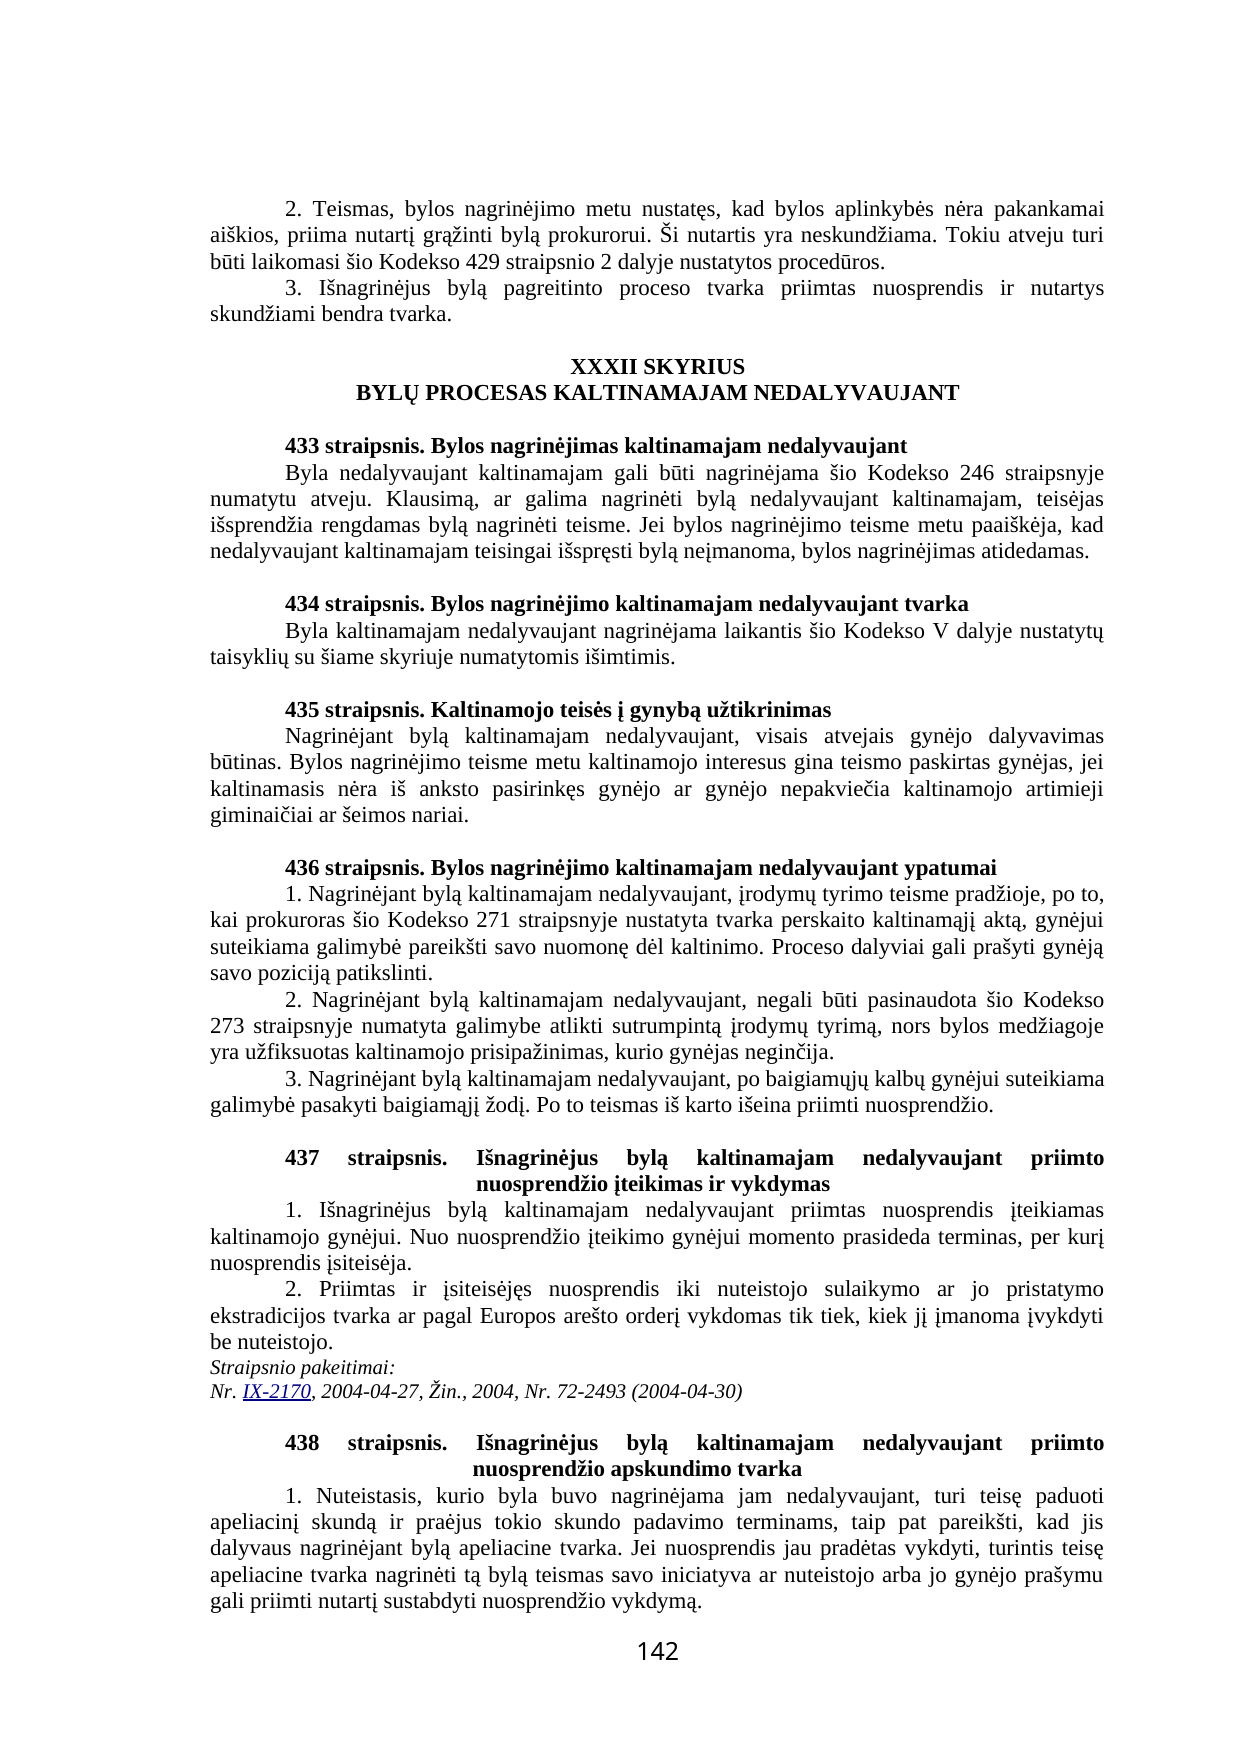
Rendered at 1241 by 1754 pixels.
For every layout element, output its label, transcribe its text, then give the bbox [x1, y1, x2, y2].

text 2. Nagrinėjant bylą kaltinamajam nedalyvaujant, negali būti pasinaudota šio Kodekso 273 straipsnyje numatyta galimybe atlikti sutrumpintą įrodymų tyrimą, nors bylos medžiagoje yra užfiksuotas kaltinamojo prisipažinimas, kurio gynėjas neginčija. [210, 986, 1106, 1065]
text 2. Priimtas ir įsiteisėjęs nuosprendis iki nuteistojo sulaikymo ar jo pristatymo ekstradicijos tvarka ar pagal Europos arešto orderį vykdomas tik tiek, kiek jį įmanoma įvykdyti be nuteistojo. [210, 1276, 1106, 1354]
text 1. Nuteistasis, kurio byla buvo nagrinėjama jam nedalyvaujant, turi teisę paduoti apeliacinį skundą ir praėjus tokio skundo padavimo terminams, taip pat pareikšti, kad jis dalyvaus nagrinėjant bylą apeliacine tvarka. Jei nuosprendis jau pradėtas vykdyti, turintis teisę apeliacine tvarka nagrinėti tą bylą teismas savo iniciatyva ar nuteistojo arba jo gynėjo prašymu gali priimti nutartį sustabdyti nuosprendžio vykdymą. [210, 1482, 1106, 1613]
text 2. Teismas, bylos nagrinėjimo metu nustatęs, kad bylos aplinkybės nėra pakankamai aiškios, priima nutartį grąžinti bylą prokurorui. Ši nutartis yra neskundžiama. Tokiu atveju turi būti laikomasi šio Kodekso 429 straipsnio 2 dalyje nustatytos procedūros. [210, 195, 1106, 274]
text Bylų procesas kaltinamajam nedalyvaujant [210, 379, 1106, 406]
text Straipsnio pakeitimai: [210, 1354, 1106, 1379]
text 434 straipsnis. Bylos nagrinėjimo kaltinamajam nedalyvaujant tvarka [210, 590, 1106, 617]
text 3. Išnagrinėjus bylą pagreitinto proceso tvarka priimtas nuosprendis ir nutartys skundžiami bendra tvarka. [210, 274, 1106, 327]
subtitle XXXII skyrius [210, 353, 1106, 379]
text 435 straipsnis. Kaltinamojo teisės į gynybą užtikrinimas [210, 696, 1106, 722]
text Byla nedalyvaujant kaltinamajam gali būti nagrinėjama šio Kodekso 246 straipsnyje numatytu atveju. Klausimą, ar galima nagrinėti bylą nedalyvaujant kaltinamajam, teisėjas išsprendžia rengdamas bylą nagrinėti teisme. Jei bylos nagrinėjimo teisme metu paaiškėja, kad nedalyvaujant kaltinamajam teisingai išspręsti bylą neįmanoma, bylos nagrinėjimas atidedamas. [210, 458, 1106, 564]
text 433 straipsnis. Bylos nagrinėjimas kaltinamajam nedalyvaujant [210, 432, 1106, 458]
text 437 straipsnis. Išnagrinėjus bylą kaltinamajam nedalyvaujant priimto nuosprendžio įteikimas ir vykdymas [285, 1144, 1106, 1196]
text 438 straipsnis. Išnagrinėjus bylą kaltinamajam nedalyvaujant priimto nuosprendžio apskundimo tvarka [285, 1429, 1106, 1482]
text Byla kaltinamajam nedalyvaujant nagrinėjama laikantis šio Kodekso V dalyje nustatytų taisyklių su šiame skyriuje numatytomis išimtimis. [210, 617, 1106, 669]
text 1. Išnagrinėjus bylą kaltinamajam nedalyvaujant priimtas nuosprendis įteikiamas kaltinamojo gynėjui. Nuo nuosprendžio įteikimo gynėjui momento prasideda terminas, per kurį nuosprendis įsiteisėja. [210, 1196, 1106, 1276]
text 436 straipsnis. Bylos nagrinėjimo kaltinamajam nedalyvaujant ypatumai [210, 854, 1106, 880]
text 1. Nagrinėjant bylą kaltinamajam nedalyvaujant, įrodymų tyrimo teisme pradžioje, po to, kai prokuroras šio Kodekso 271 straipsnyje nustatyta tvarka perskaito kaltinamąjį aktą, gynėjui suteikiama galimybė pareikšti savo nuomonę dėl kaltinimo. Proceso dalyviai gali prašyti gynėją savo poziciją patikslinti. [210, 880, 1106, 986]
text Nr. IX-2170, 2004-04-27, Žin., 2004, Nr. 72-2493 (2004-04-30) [210, 1379, 1106, 1403]
text Nagrinėjant bylą kaltinamajam nedalyvaujant, visais atvejais gynėjo dalyvavimas būtinas. Bylos nagrinėjimo teisme metu kaltinamojo interesus gina teismo paskirtas gynėjas, jei kaltinamasis nėra iš anksto pasirinkęs gynėjo ar gynėjo nepakviečia kaltinamojo artimieji giminaičiai ar šeimos nariai. [210, 722, 1106, 827]
text 3. Nagrinėjant bylą kaltinamajam nedalyvaujant, po baigiamųjų kalbų gynėjui suteikiama galimybė pasakyti baigiamąjį žodį. Po to teismas iš karto išeina priimti nuosprendžio. [210, 1065, 1106, 1117]
